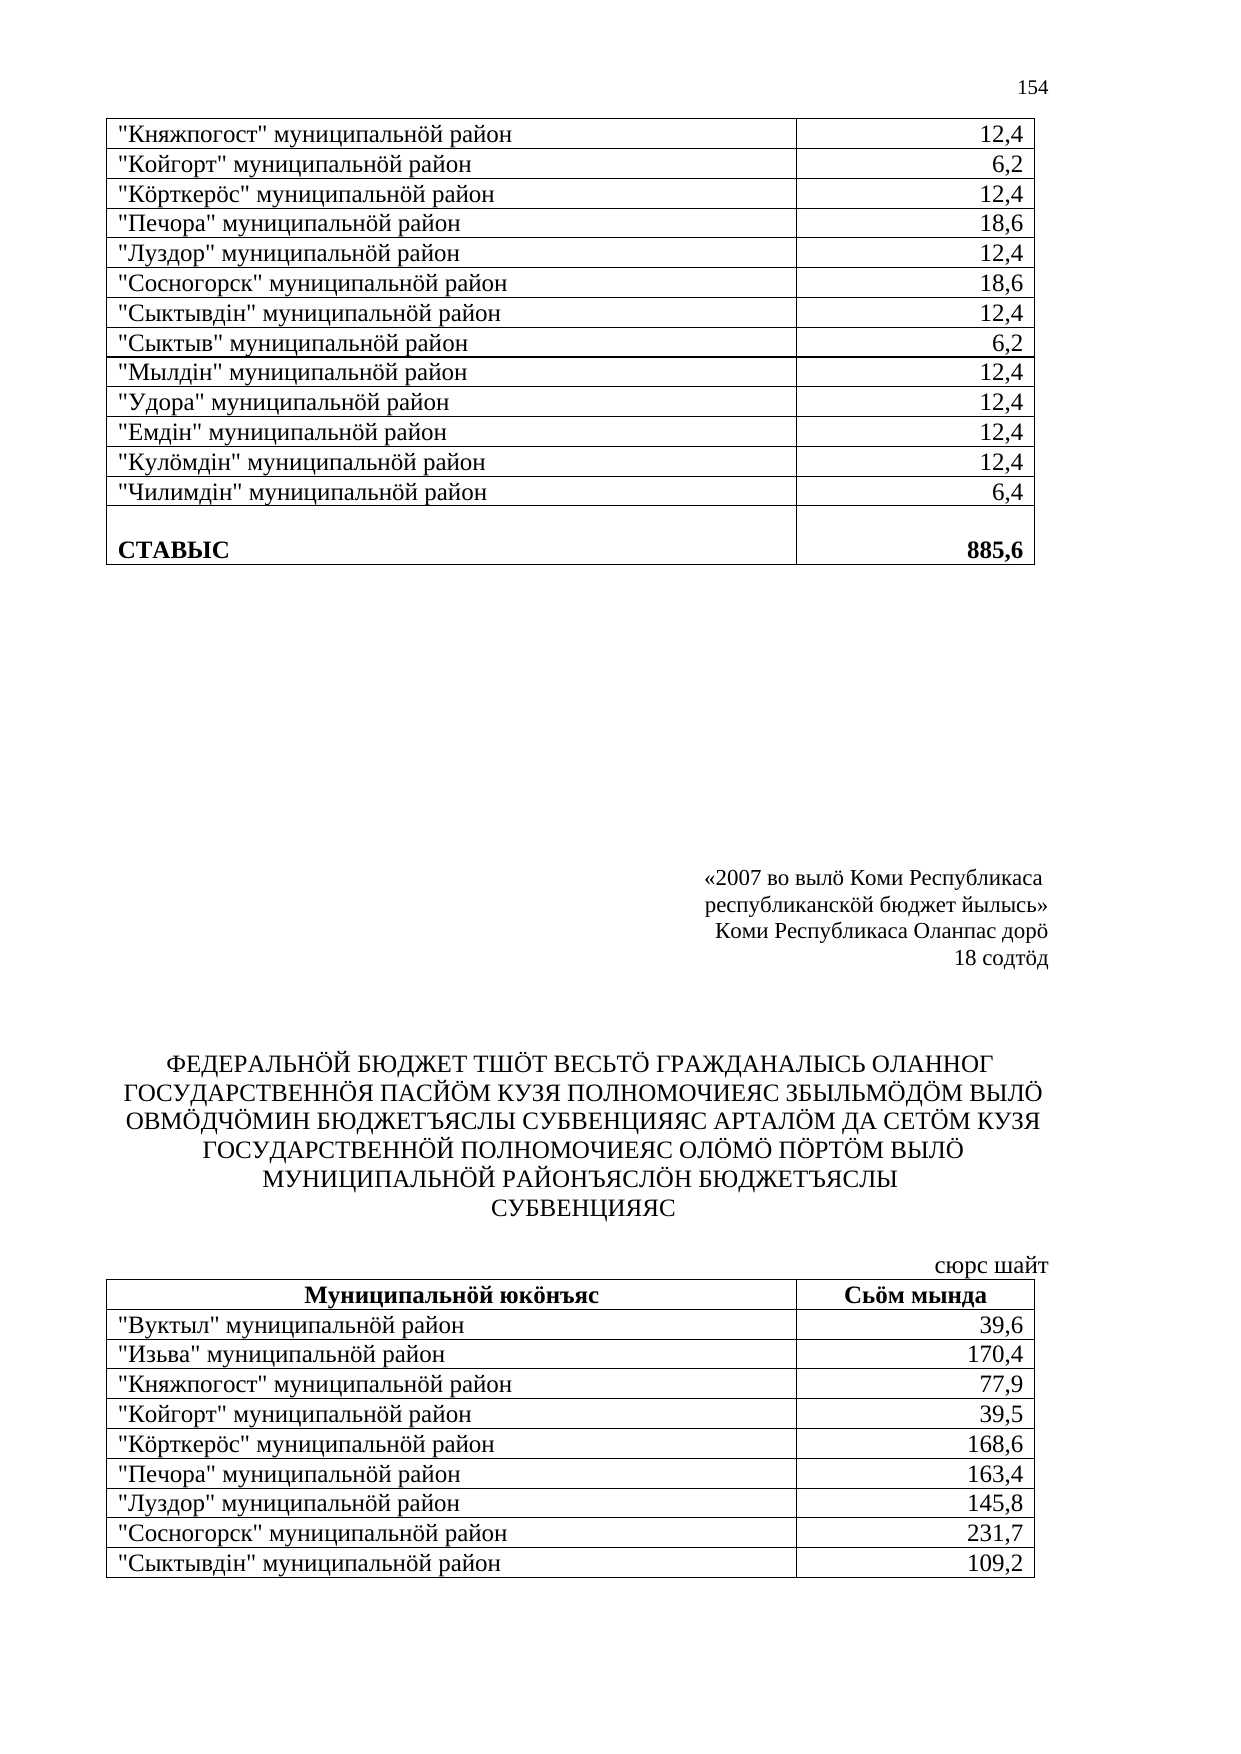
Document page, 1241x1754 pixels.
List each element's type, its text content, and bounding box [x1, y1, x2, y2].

table_cell 231,7 [797, 1518, 1034, 1547]
table_cell "Вуктыл" муниципальнöй район [107, 1310, 796, 1338]
table_cell 145,8 [797, 1489, 1034, 1517]
table_cell 77,9 [797, 1369, 1034, 1398]
table_cell "Удора" муниципальнöй район [107, 387, 796, 416]
table_cell 163,4 [797, 1459, 1034, 1487]
table_cell "Изьва" муниципальнöй район [107, 1340, 796, 1368]
table_header Муниципальнöй юкöнъяс [107, 1280, 796, 1309]
text ФЕДЕРАЛЬНÖЙ БЮДЖЕТ ТШÖТ ВЕСЬТÖ ГРАЖДАНАЛЫСЬ ОЛАННОГ [118, 1049, 1048, 1078]
text сюрс шайт [118, 1250, 1048, 1279]
table_header Сьöм мында [797, 1280, 1034, 1309]
table_cell 39,6 [797, 1310, 1034, 1338]
table_cell "Печора" муниципальнöй район [107, 209, 796, 237]
text 18 содтöд [118, 943, 1048, 970]
table_cell 18,6 [797, 268, 1034, 297]
table_cell "Кöрткерöс" муниципальнöй район [107, 179, 796, 207]
table_cell 12,4 [797, 298, 1034, 327]
table_cell 109,2 [797, 1548, 1034, 1577]
table_cell "Сыктывдiн" муниципальнöй район [107, 298, 796, 327]
table_cell "Княжпогост" муниципальнöй район [107, 119, 796, 148]
table_cell 6,2 [797, 149, 1034, 178]
table_cell 12,4 [797, 119, 1034, 148]
text республиканскöй бюджет йылысь» [118, 891, 1048, 917]
table_cell "Сосногорск" муниципальнöй район [107, 268, 796, 297]
table_cell "Сыктывдiн" муниципальнöй район [107, 1548, 796, 1577]
table_cell "Луздор" муниципальнöй район [107, 238, 796, 267]
table_cell 12,4 [797, 238, 1034, 267]
text «2007 во вылö Коми Республикаса [118, 864, 1048, 891]
table_cell "Сыктыв" муниципальнöй район [107, 328, 796, 356]
table_cell "Печора" муниципальнöй район [107, 1459, 796, 1487]
table_cell 12,4 [797, 179, 1034, 207]
table_cell 12,4 [797, 358, 1034, 386]
table_cell 39,5 [797, 1399, 1034, 1428]
table_cell 6,2 [797, 328, 1034, 356]
table_cell 6,4 [797, 477, 1034, 505]
table_cell "Мылдiн" муниципальнöй район [107, 358, 796, 386]
table_cell "Луздор" муниципальнöй район [107, 1489, 796, 1517]
table_cell "Койгорт" муниципальнöй район [107, 149, 796, 178]
text СУБВЕНЦИЯЯС [118, 1193, 1048, 1221]
table_cell "Княжпогост" муниципальнöй район [107, 1369, 796, 1398]
table_cell "Кулöмдiн" муниципальнöй район [107, 447, 796, 476]
table_cell СТАВЫС [107, 506, 796, 564]
table_cell "Емдiн" муниципальнöй район [107, 417, 796, 446]
table_cell 12,4 [797, 447, 1034, 476]
table_cell 12,4 [797, 387, 1034, 416]
table_cell "Сосногорск" муниципальнöй район [107, 1518, 796, 1547]
text ГОСУДАРСТВЕННÖЯ ПАСЙÖМ КУЗЯ ПОЛНОМОЧИЕЯС ЗБЫЛЬМÖДÖМ ВЫЛÖ ОВМÖДЧÖМИН БЮДЖЕТЪЯСЛЫ СУБВЕНЦИЯЯС АРТАЛÖМ ДА СЕТÖМ КУЗЯ ГОСУДАРСТВЕННÖЙ ПОЛНОМОЧИЕЯС ОЛÖМÖ ПÖРТÖМ ВЫЛÖ МУНИЦИПАЛЬНÖЙ РАЙОНЪЯСЛÖН БЮДЖЕТЪЯСЛЫ [118, 1078, 1048, 1193]
table_cell "Чилимдiн" муниципальнöй район [107, 477, 796, 505]
table_cell 12,4 [797, 417, 1034, 446]
table_cell "Кöрткерöс" муниципальнöй район [107, 1429, 796, 1458]
table_cell 18,6 [797, 209, 1034, 237]
table_cell 168,6 [797, 1429, 1034, 1458]
table_cell 170,4 [797, 1340, 1034, 1368]
text Коми Республикаса Оланпас дорö [118, 917, 1048, 943]
table_cell "Койгорт" муниципальнöй район [107, 1399, 796, 1428]
table_cell 885,6 [797, 506, 1034, 564]
